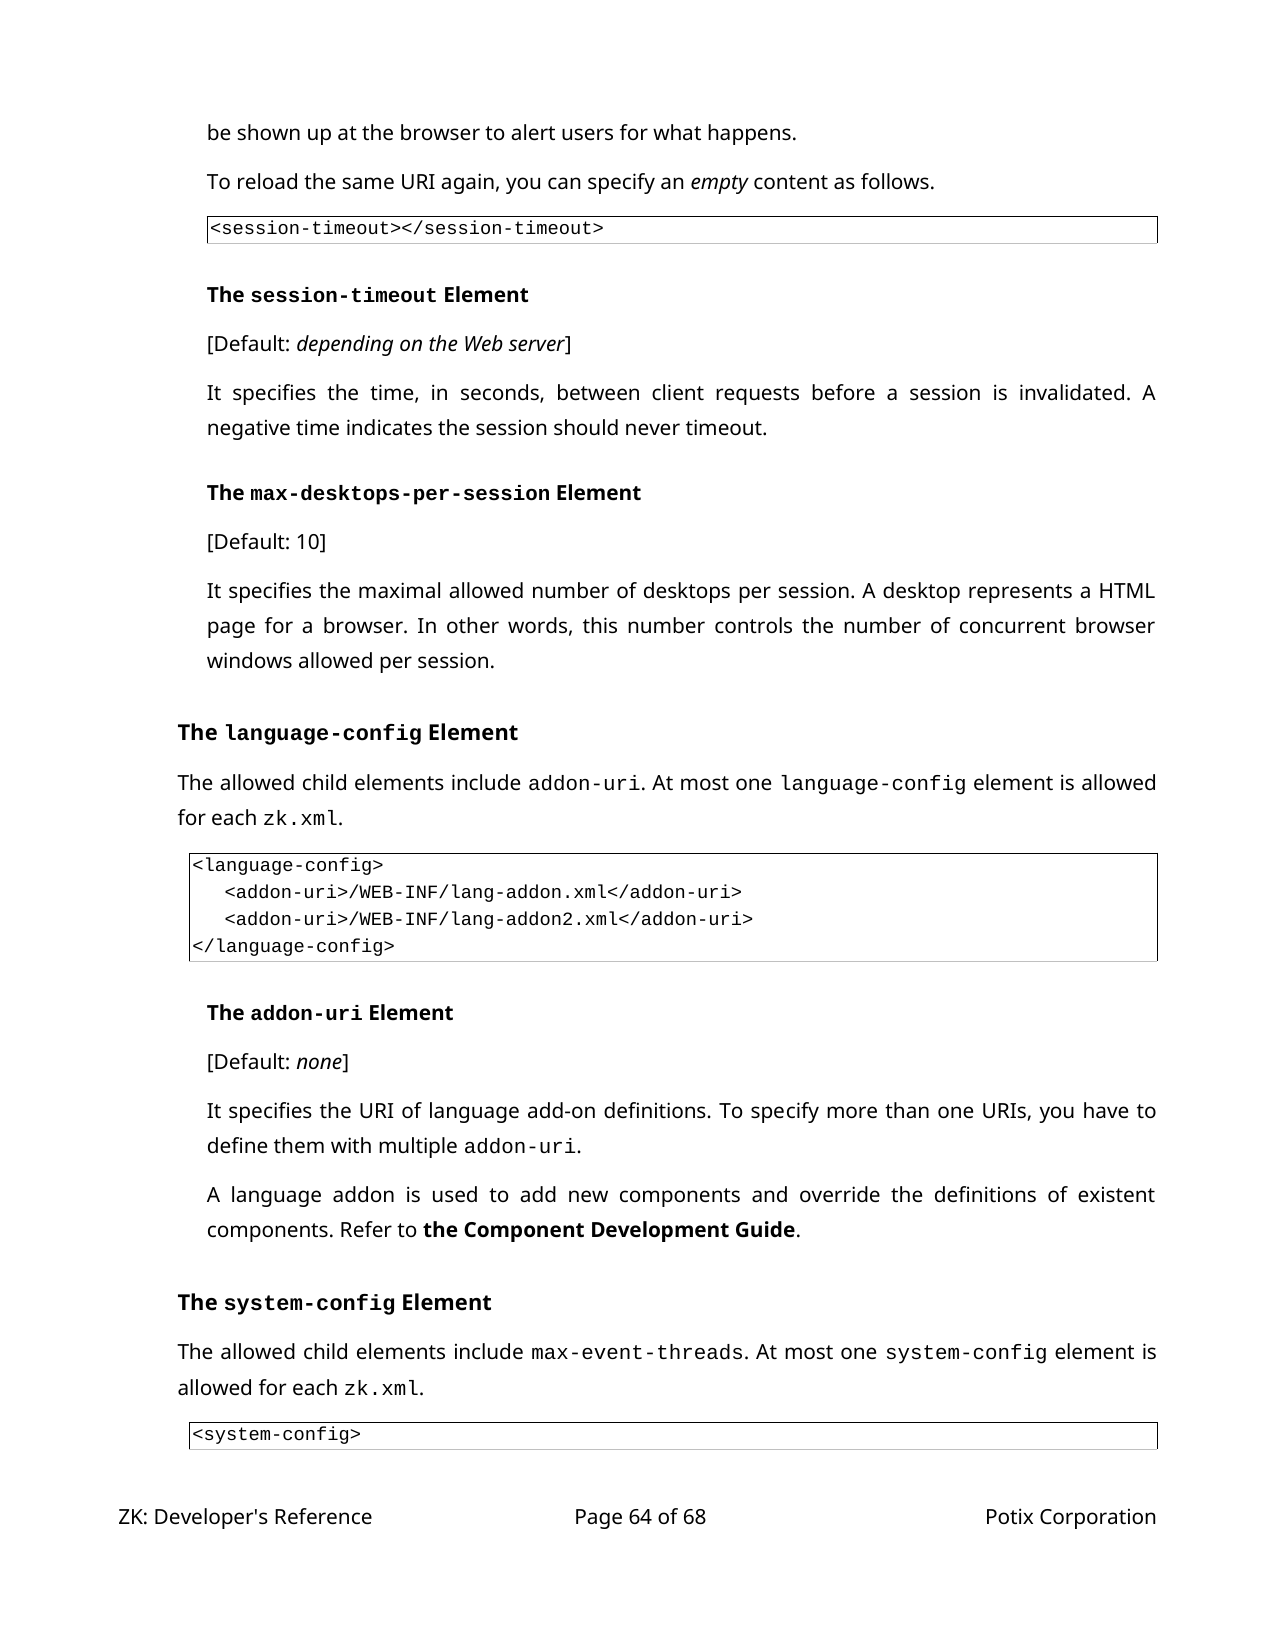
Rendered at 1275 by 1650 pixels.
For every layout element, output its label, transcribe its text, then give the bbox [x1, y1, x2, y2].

text A language addon is used to add new components and override the definitions of existent components. Refer to the Component Development Guide. [207, 1180, 1157, 1244]
text [Default: 10] [207, 527, 1157, 555]
text To reload the same URI again, you can specify an empty content as follows. [207, 167, 1157, 195]
text It specifies the time, in seconds, between client requests before a session is invalidated. A negative time indicates the session should never timeout. [207, 378, 1157, 441]
text be shown up at the browser to alert users for what happens. [207, 118, 1157, 146]
text <system-config> [190, 1423, 1157, 1449]
text <session-timeout></session-timeout> [208, 217, 1157, 243]
text It specifies the maximal allowed number of desktops per session. A desktop represents a HTML page for a browser. In other words, this number controls the number of concurrent browser windows allowed per session. [207, 576, 1157, 674]
text It specifies the URI of language add-on definitions. To specify more than one URIs, you have to define them with multiple addon-uri. [207, 1096, 1157, 1160]
subtitle The system-config Element [177, 1286, 1157, 1316]
subtitle The max-desktops-per-session Element [207, 478, 1157, 506]
text The allowed child elements include addon-uri. At most one language-config element is allowed for each zk.xml. [177, 768, 1157, 832]
text [Default: none] [207, 1047, 1157, 1075]
subtitle The language-config Element [177, 717, 1157, 747]
text [Default: depending on the Web server] [207, 329, 1157, 357]
text <addon-uri>/WEB-INF/lang-addon2.xml</addon-uri> [190, 907, 1157, 931]
text <addon-uri>/WEB-INF/lang-addon.xml</addon-uri> [190, 880, 1157, 904]
text <language-config> [190, 854, 1157, 877]
subtitle The addon-uri Element [207, 998, 1157, 1027]
text </language-config> [190, 934, 1157, 961]
subtitle The session-timeout Element [207, 280, 1157, 308]
text The allowed child elements include max-event-threads. At most one system-config element is allowed for each zk.xml. [177, 1337, 1157, 1401]
